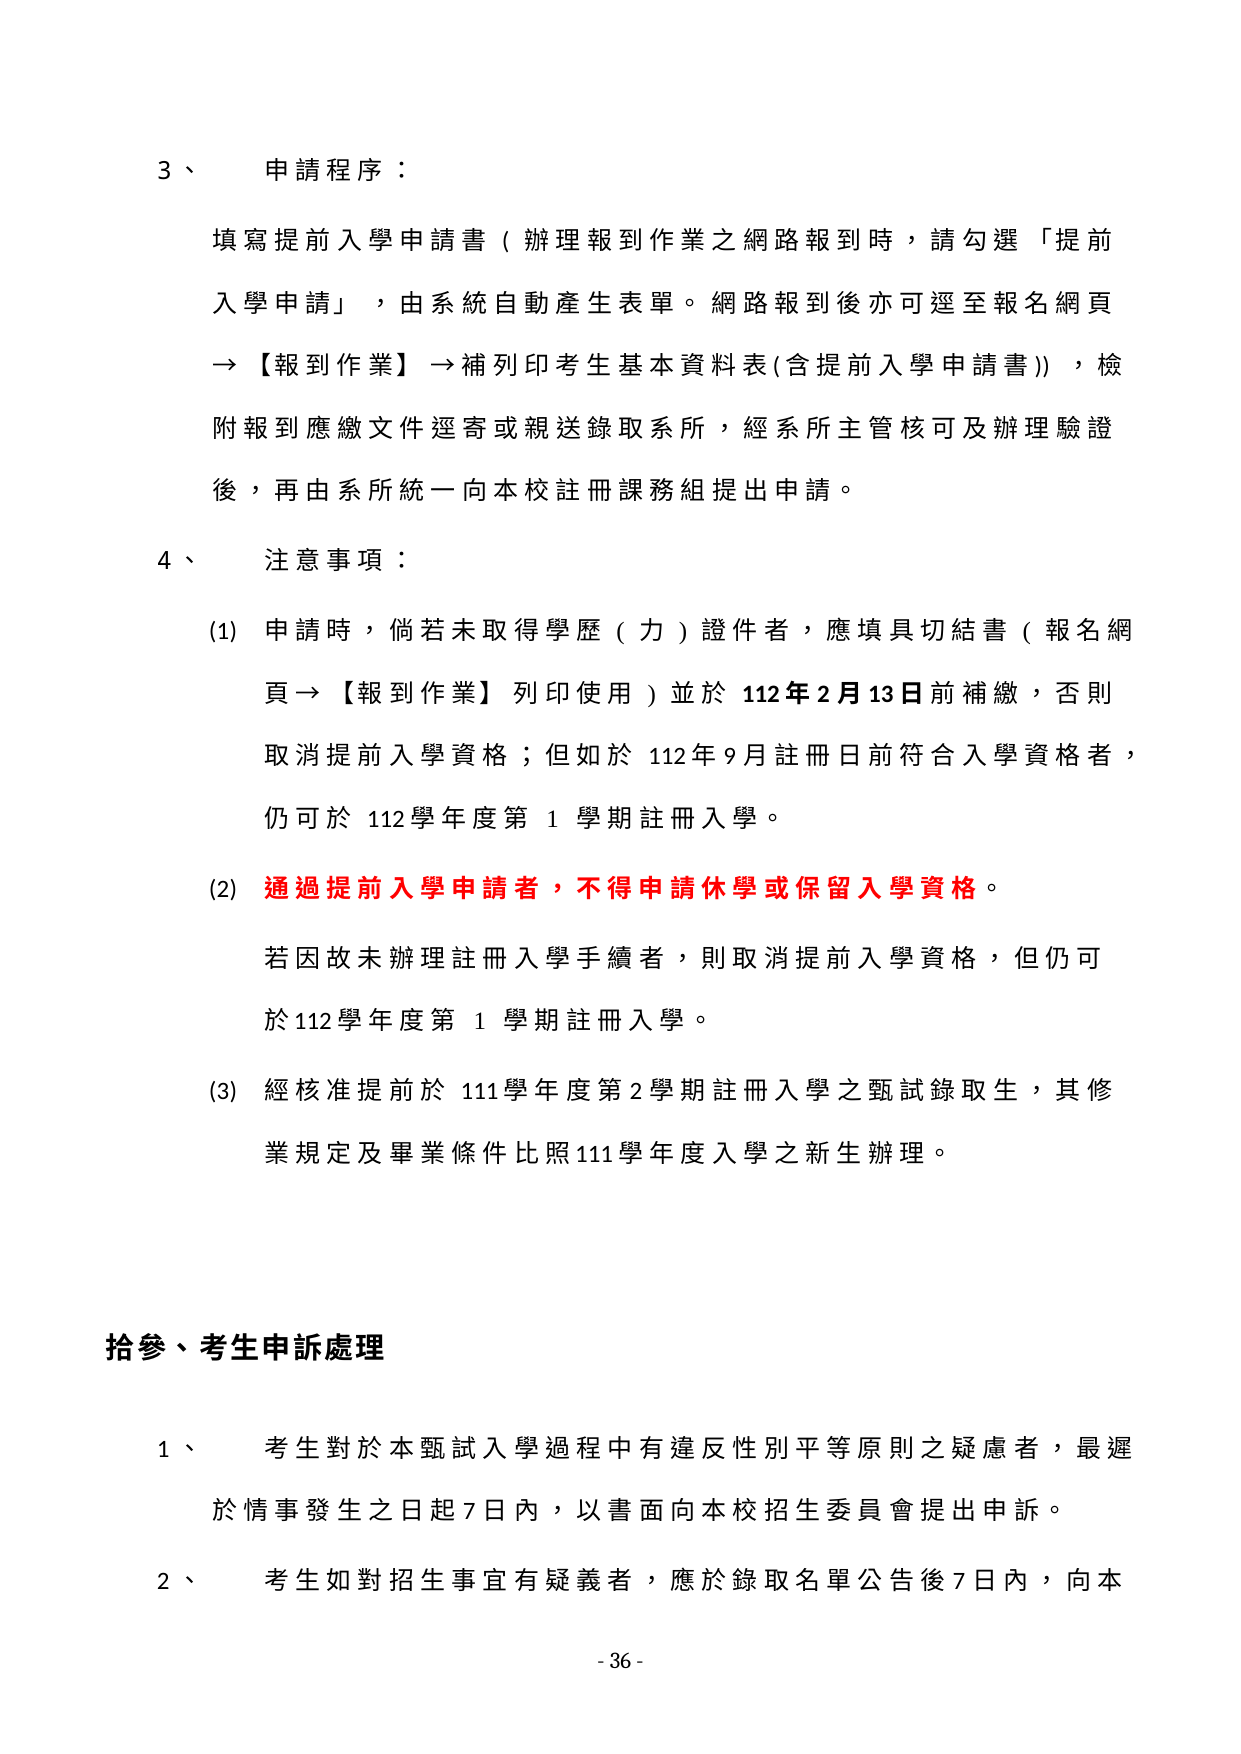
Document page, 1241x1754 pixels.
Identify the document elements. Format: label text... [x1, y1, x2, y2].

text 填寫提前入學申請書(辦理報到作業之網路報到時，請勾選「提前入學申請」，由系統自動產生表單。網路報到後亦可逕至報名網頁→【報到作業】→補列印考生基本資料表(含提前入學申請書))，檢附報到應繳文件逕寄或親送錄取系所，經系所主管核可及辦理驗證後，再由系所統一向本校註冊課務組提出申請。 [204, 197, 1136, 509]
text 拾參、考生申訴處理 [104, 1304, 1136, 1367]
list 注意事項： [154, 517, 1136, 579]
list 經核准提前於111學年度第2學期註冊入學之甄試錄取生，其修業規定及畢業條件比照111學年度入學之新生辦理。 [204, 1047, 1136, 1172]
list 通過提前入學申請者，不得申請休學或保留入學資格。 [204, 844, 1136, 907]
list 考生對於本甄試入學過程中有違反性別平等原則之疑慮者，最遲於情事發生之日起7日內，以書面向本校招生委員會提出申訴。 [155, 1404, 1136, 1529]
list 申請程序： [154, 127, 1136, 189]
list 考生如對招生事宜有疑義者，應於錄取名單公告後7日內，向本 [155, 1537, 1136, 1599]
text 若因故未辦理註冊入學手續者，則取消提前入學資格，但仍可於112學年度第1學期註冊入學。 [252, 914, 1136, 1039]
list 申請時，倘若未取得學歷(力)證件者，應填具切結書(報名網頁→【報到作業】列印使用)並於112年2月13日前補繳，否則取消提前入學資格；但如於112年9月註冊日前符合入學資格者，仍可於112學年度第1學期註冊入學。 [204, 587, 1136, 837]
